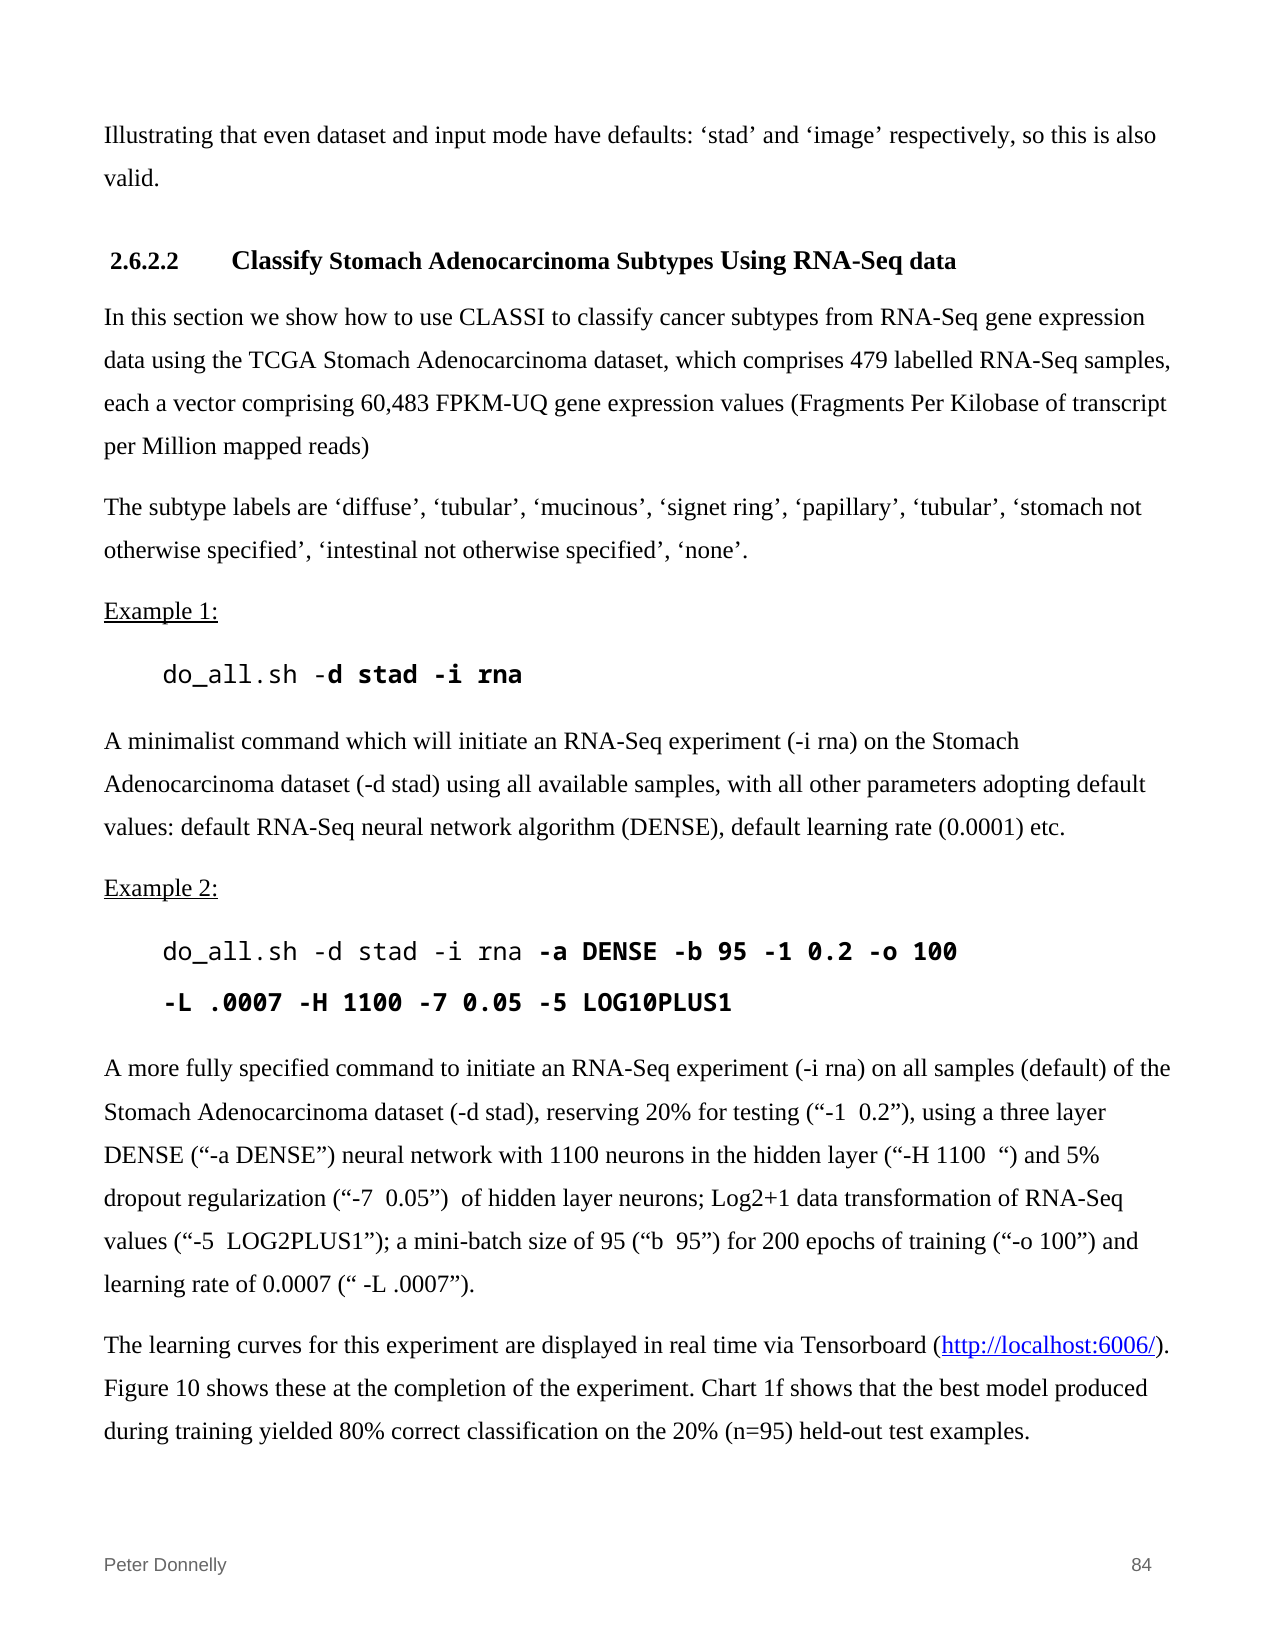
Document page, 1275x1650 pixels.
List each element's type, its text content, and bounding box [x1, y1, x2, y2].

subtitle Classify Stomach Adenocarcinoma Subtypes Using RNA-Seq data [103, 244, 1181, 276]
text The learning curves for this experiment are displayed in real time via Tensorboard (http://localhost:6006/). Figure 10 shows these at the completion of the experiment. Chart 1f shows that the best model produced during training yielded 80% correct classification on the 20% (n=95) held-out test examples. [103, 1330, 1181, 1445]
text do_all.sh -d stad -i rna -a DENSE -b 95 -1 0.2 -o 100 -L .0007 -H 1100 -7 0.05 -5 LOG10PLUS1 [162, 934, 1181, 1019]
text A more fully specified command to initiate an RNA-Seq experiment (-i rna) on all samples (default) of the Stomach Adenocarcinoma dataset (-d stad), reserving 20% for testing (“-1 0.2”), using a three layer DENSE (“-a DENSE”) neural network with 1100 neurons in the hidden layer (“-H 1100 “) and 5% dropout regularization (“-7 0.05”) of hidden layer neurons; Log2+1 data transformation of RNA-Seq values (“-5 LOG2PLUS1”); a mini-batch size of 95 (“b 95”) for 200 epochs of training (“-o 100”) and learning rate of 0.0007 (“ -L .0007”). [103, 1053, 1181, 1298]
text A minimalist command which will initiate an RNA-Seq experiment (-i rna) on the Stomach Adenocarcinoma dataset (-d stad) using all available samples, with all other parameters adopting default values: default RNA-Seq neural network algorithm (DENSE), default learning rate (0.0001) etc. [103, 726, 1181, 841]
text The subtype labels are ‘diffuse’, ‘tubular’, ‘mucinous’, ‘signet ring’, ‘papillary’, ‘tubular’, ‘stomach not otherwise specified’, ‘intestinal not otherwise specified’, ‘none’. [103, 492, 1181, 564]
text Example 2: [103, 873, 1181, 902]
text do_all.sh -d stad -i rna [162, 657, 1181, 691]
text Example 1: [103, 596, 1181, 625]
text Illustrating that even dataset and input mode have defaults: ‘stad’ and ‘image’ respectively, so this is also valid. [103, 120, 1181, 192]
text In this section we show how to use CLASSI to classify cancer subtypes from RNA-Seq gene expression data using the TCGA Stomach Adenocarcinoma dataset, which comprises 479 labelled RNA-Seq samples, each a vector comprising 60,483 FPKM-UQ gene expression values (Fragments Per Kilobase of transcript per Million mapped reads) [103, 302, 1181, 460]
